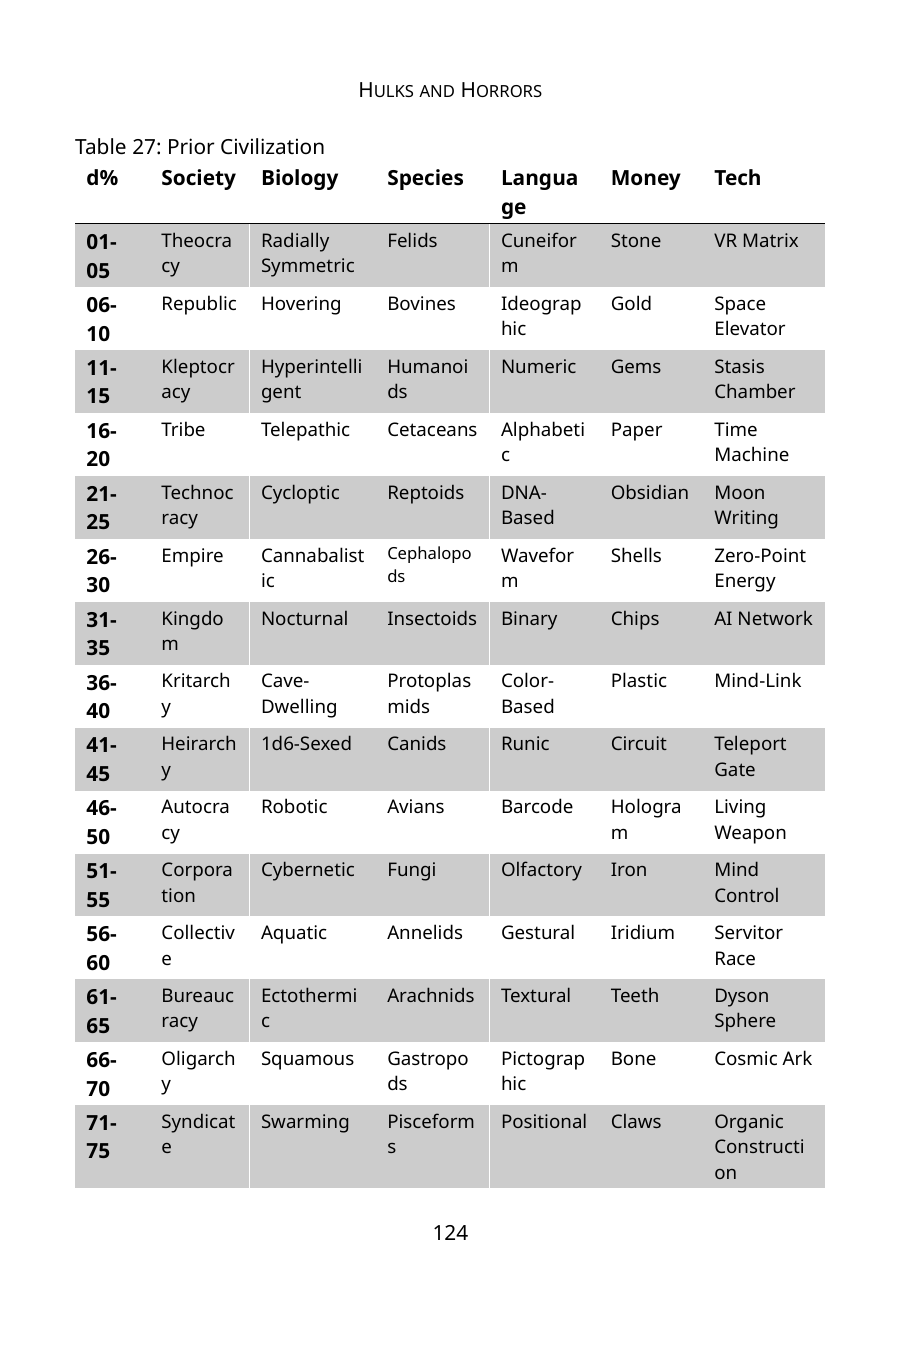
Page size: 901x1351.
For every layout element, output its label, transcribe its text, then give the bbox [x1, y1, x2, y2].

table_cell Chips [599, 602, 703, 665]
table_cell Shells [599, 539, 703, 602]
table_cell Heirarchy [150, 728, 249, 791]
table_cell Aquatic [250, 916, 376, 979]
table_header Species [376, 160, 489, 223]
table_cell Fungi [376, 854, 489, 916]
table_header d% [75, 160, 150, 223]
table_cell Claws [599, 1105, 703, 1188]
table_cell Stone [599, 224, 703, 287]
table_cell Felids [376, 224, 489, 287]
table_header Language [490, 160, 599, 223]
table_cell Nocturnal [250, 602, 376, 665]
table_cell Radially Symmetric [250, 224, 376, 287]
table_cell Iron [599, 854, 703, 916]
table_cell Positional [490, 1105, 599, 1188]
table_cell Gastropods [376, 1042, 489, 1105]
table_cell Binary [490, 602, 599, 665]
table_cell Cybernetic [250, 854, 376, 916]
table_cell Plastic [599, 665, 703, 728]
table_cell Cephalopods [376, 539, 489, 602]
table_cell Bone [599, 1042, 703, 1105]
table_cell Kleptocracy [150, 350, 249, 413]
table_cell Swarming [250, 1105, 376, 1188]
table_cell Cosmic Ark [703, 1042, 825, 1105]
table_cell 36-40 [75, 665, 150, 728]
table_cell 01-05 [75, 224, 150, 287]
table_cell Numeric [490, 350, 599, 413]
table_cell DNA-Based [490, 476, 599, 539]
table_header Biology [250, 160, 376, 223]
table_cell Canids [376, 728, 489, 791]
table_cell Pisceforms [376, 1105, 489, 1188]
table_cell Autocracy [150, 791, 249, 853]
table_cell Hologram [599, 791, 703, 853]
table_cell 16-20 [75, 413, 150, 476]
table_cell VR Matrix [703, 224, 825, 287]
table_cell Annelids [376, 916, 489, 979]
table_cell 51-55 [75, 854, 150, 916]
table_cell Humanoids [376, 350, 489, 413]
table_header Tech [703, 160, 825, 223]
table_cell Mind Control [703, 854, 825, 916]
table_cell Kritarchy [150, 665, 249, 728]
table_cell Alphabetic [490, 413, 599, 476]
table_cell Republic [150, 287, 249, 350]
table_cell Telepathic [250, 413, 376, 476]
table_cell Cuneiform [490, 224, 599, 287]
table_cell Runic [490, 728, 599, 791]
table_cell Oligarchy [150, 1042, 249, 1105]
table_cell Textural [490, 979, 599, 1042]
table_cell 56-60 [75, 916, 150, 979]
table_cell Insectoids [376, 602, 489, 665]
table_cell Circuit [599, 728, 703, 791]
table_cell Dyson Sphere [703, 979, 825, 1042]
table_cell 71-75 [75, 1105, 150, 1188]
table_cell Collective [150, 916, 249, 979]
table_cell Gems [599, 350, 703, 413]
table_cell Empire [150, 539, 249, 602]
table_cell Waveform [490, 539, 599, 602]
table_cell Gestural [490, 916, 599, 979]
table_cell 66-70 [75, 1042, 150, 1105]
table_cell Pictographic [490, 1042, 599, 1105]
table_cell Cycloptic [250, 476, 376, 539]
table_cell Cannabalistic [250, 539, 376, 602]
table_cell Living Weapon [703, 791, 825, 853]
table_cell Bureaucracy [150, 979, 249, 1042]
table_header Money [599, 160, 703, 223]
table_cell Paper [599, 413, 703, 476]
table_cell Hovering [250, 287, 376, 350]
table_cell Ideographic [490, 287, 599, 350]
table_cell Moon Writing [703, 476, 825, 539]
table_cell Arachnids [376, 979, 489, 1042]
table_cell 21-25 [75, 476, 150, 539]
table_cell 06-10 [75, 287, 150, 350]
table_cell Teeth [599, 979, 703, 1042]
table_cell 11-15 [75, 350, 150, 413]
table_cell Syndicate [150, 1105, 249, 1188]
table_cell Color-Based [490, 665, 599, 728]
table_cell Protoplasmids [376, 665, 489, 728]
table_cell Reptoids [376, 476, 489, 539]
table_cell Robotic [250, 791, 376, 853]
table_cell Space Elevator [703, 287, 825, 350]
table_cell Cave- Dwelling [250, 665, 376, 728]
text Table 27: Prior Civilization [75, 132, 825, 160]
table_cell Teleport Gate [703, 728, 825, 791]
table_cell Stasis Chamber [703, 350, 825, 413]
table_cell Zero-Point Energy [703, 539, 825, 602]
table_cell Time Machine [703, 413, 825, 476]
table_cell Theocracy [150, 224, 249, 287]
table_cell 1d6-Sexed [250, 728, 376, 791]
table_cell Organic Construction [703, 1105, 825, 1188]
table_cell 41-45 [75, 728, 150, 791]
table_cell Bovines [376, 287, 489, 350]
table_cell 61-65 [75, 979, 150, 1042]
table_cell 26-30 [75, 539, 150, 602]
table_header Society [150, 160, 249, 223]
table_cell Technocracy [150, 476, 249, 539]
table_cell Mind-Link [703, 665, 825, 728]
table_cell Tribe [150, 413, 249, 476]
table_cell Corporation [150, 854, 249, 916]
table_cell Gold [599, 287, 703, 350]
table_cell Cetaceans [376, 413, 489, 476]
table_cell AI Network [703, 602, 825, 665]
table_cell Obsidian [599, 476, 703, 539]
table_cell 31-35 [75, 602, 150, 665]
table_cell Hyperintelligent [250, 350, 376, 413]
table_cell Ectothermic [250, 979, 376, 1042]
table_cell Barcode [490, 791, 599, 853]
table_cell Olfactory [490, 854, 599, 916]
table_cell Avians [376, 791, 489, 853]
table_cell Squamous [250, 1042, 376, 1105]
table_cell Iridium [599, 916, 703, 979]
table_cell Servitor Race [703, 916, 825, 979]
table_cell Kingdom [150, 602, 249, 665]
table_cell 46-50 [75, 791, 150, 853]
